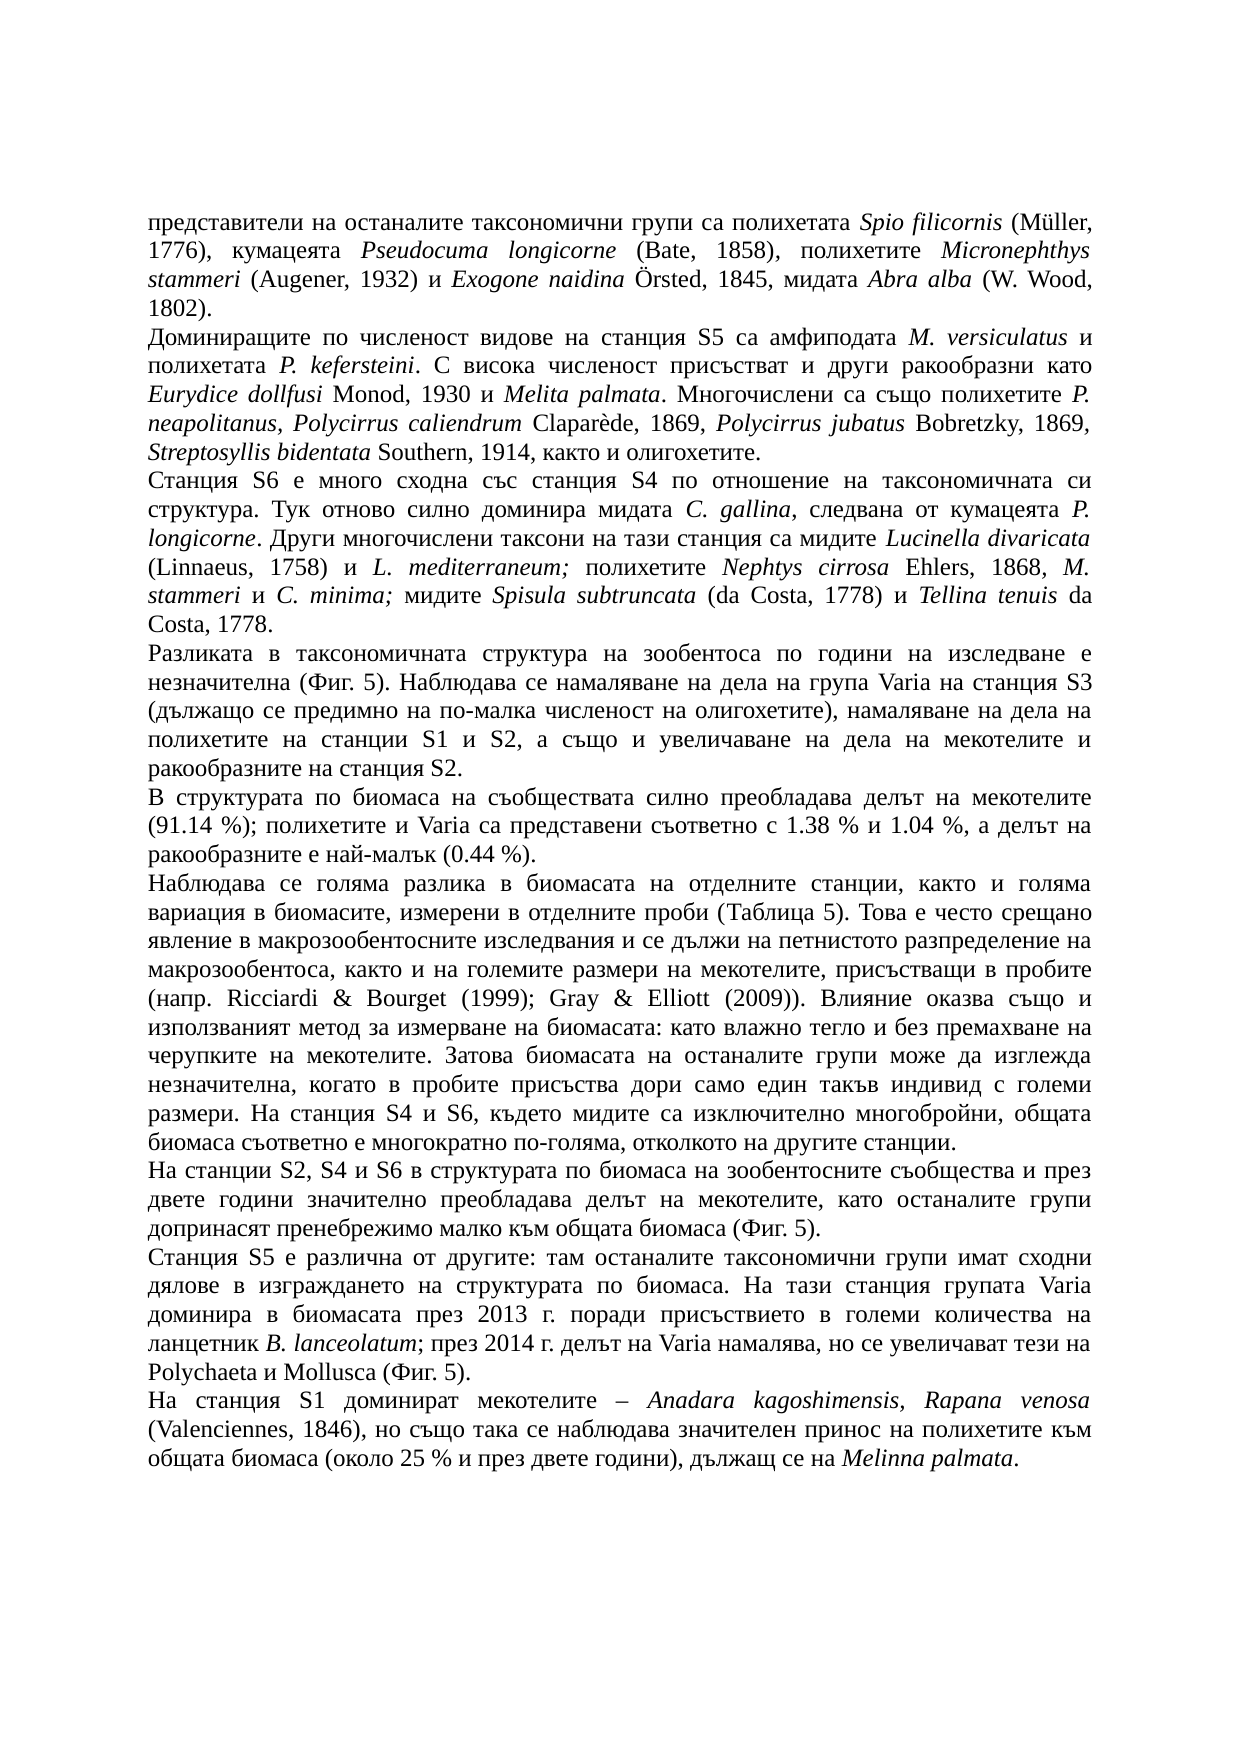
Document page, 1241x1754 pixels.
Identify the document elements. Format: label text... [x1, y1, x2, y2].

text Доминиращите по численост видове на станция S5 са амфиподата M. versiculatus и полихетата P. kefersteini. С висока численост присъстват и други ракообразни като Eurydice dollfusi Monod, 1930 и Melita palmata. Многочислени са също полихетите P. neapolitanus, Polycirrus caliendrum Claparède, 1869, Polycirrus jubatus Bobretzky, 1869, Streptosyllis bidentata Southern, 1914, както и олигохетите. [148, 322, 1093, 465]
text Станция S5 е различна от другите: там останалите таксономични групи имат сходни дялове в изграждането на структурата по биомаса. На тази станция групата Varia доминира в биомасата през 2013 г. поради присъствието в големи количества на ланцетник B. lanceolatum; през 2014 г. делът на Varia намалява, но се увеличават тези на Polychaeta и Mollusca (Фиг. 5). [148, 1242, 1093, 1385]
text На станции S2, S4 и S6 в структурата по биомаса на зообентосните съобщества и през двете години значително преобладава делът на мекотелите, като останалите групи допринасят пренебрежимо малко към общата биомаса (Фиг. 5). [148, 1155, 1093, 1242]
text представители на останалите таксономични групи са полихетата Spio filicornis (Müller, 1776), кумацеята Pseudocuma longicorne (Bate, 1858), полихетите Micronephthys stammeri (Augener, 1932) и Exogone naidina Örsted, 1845, мидата Abra alba (W. Wood, 1802). [148, 207, 1093, 322]
text Станция S6 е много сходна със станция S4 по отношение на таксономичната си структура. Тук отново силно доминира мидата C. gallina, следвана от кумацеята P. longicorne. Други многочислени таксони на тази станция са мидите Lucinella divaricata (Linnaeus, 1758) и L. mediterraneum; полихетите Nephtys cirrosa Ehlers, 1868, M. stammeri и C. minima; мидите Spisula subtruncata (da Costa, 1778) и Tellina tenuis da Costa, 1778. [148, 465, 1093, 638]
text В структурата по биомаса на съобществата силно преобладава делът на мекотелите (91.14 %); полихетите и Varia са представени съответно с 1.38 % и 1.04 %, а делът на ракообразните е най-малък (0.44 %). [148, 782, 1093, 868]
text На станция S1 доминират мекотелите – Anadara kagoshimensis, Rapana venosa (Valenciennes, 1846), но също така се наблюдава значителен принос на полихетите към общата биомаса (около 25 % и през двете години), дължащ се на Melinna palmata. [148, 1385, 1093, 1472]
text Наблюдава се голяма разлика в биомасата на отделните станции, както и голяма вариация в биомасите, измерени в отделните проби (Таблица 5). Това е често срещано явление в макрозообентосните изследвания и се дължи на петнистото разпределение на макрозообентоса, както и на големите размери на мекотелите, присъстващи в пробите (напр. Ricciardi & Bourget (1999); Gray & Elliott (2009)). Влияние оказва също и използваният метод за измерване на биомасата: като влажно тегло и без премахване на черупките на мекотелите. Затова биомасата на останалите групи може да изглежда незначителна, когато в пробите присъства дори само един такъв индивид с големи размери. На станция S4 и S6, където мидите са изключително многобройни, общата биомаса съответно е многократно по-голяма, отколкото на другите станции. [148, 868, 1093, 1155]
text Разликата в таксономичната структура на зообентоса по години на изследване е незначителна (Фиг. 5). Наблюдава се намаляване на дела на група Varia на станция S3 (дължащо се предимно на по-малка численост на олигохетите), намаляване на дела на полихетите на станции S1 и S2, а също и увеличаване на дела на мекотелите и ракообразните на станция S2. [148, 638, 1093, 782]
